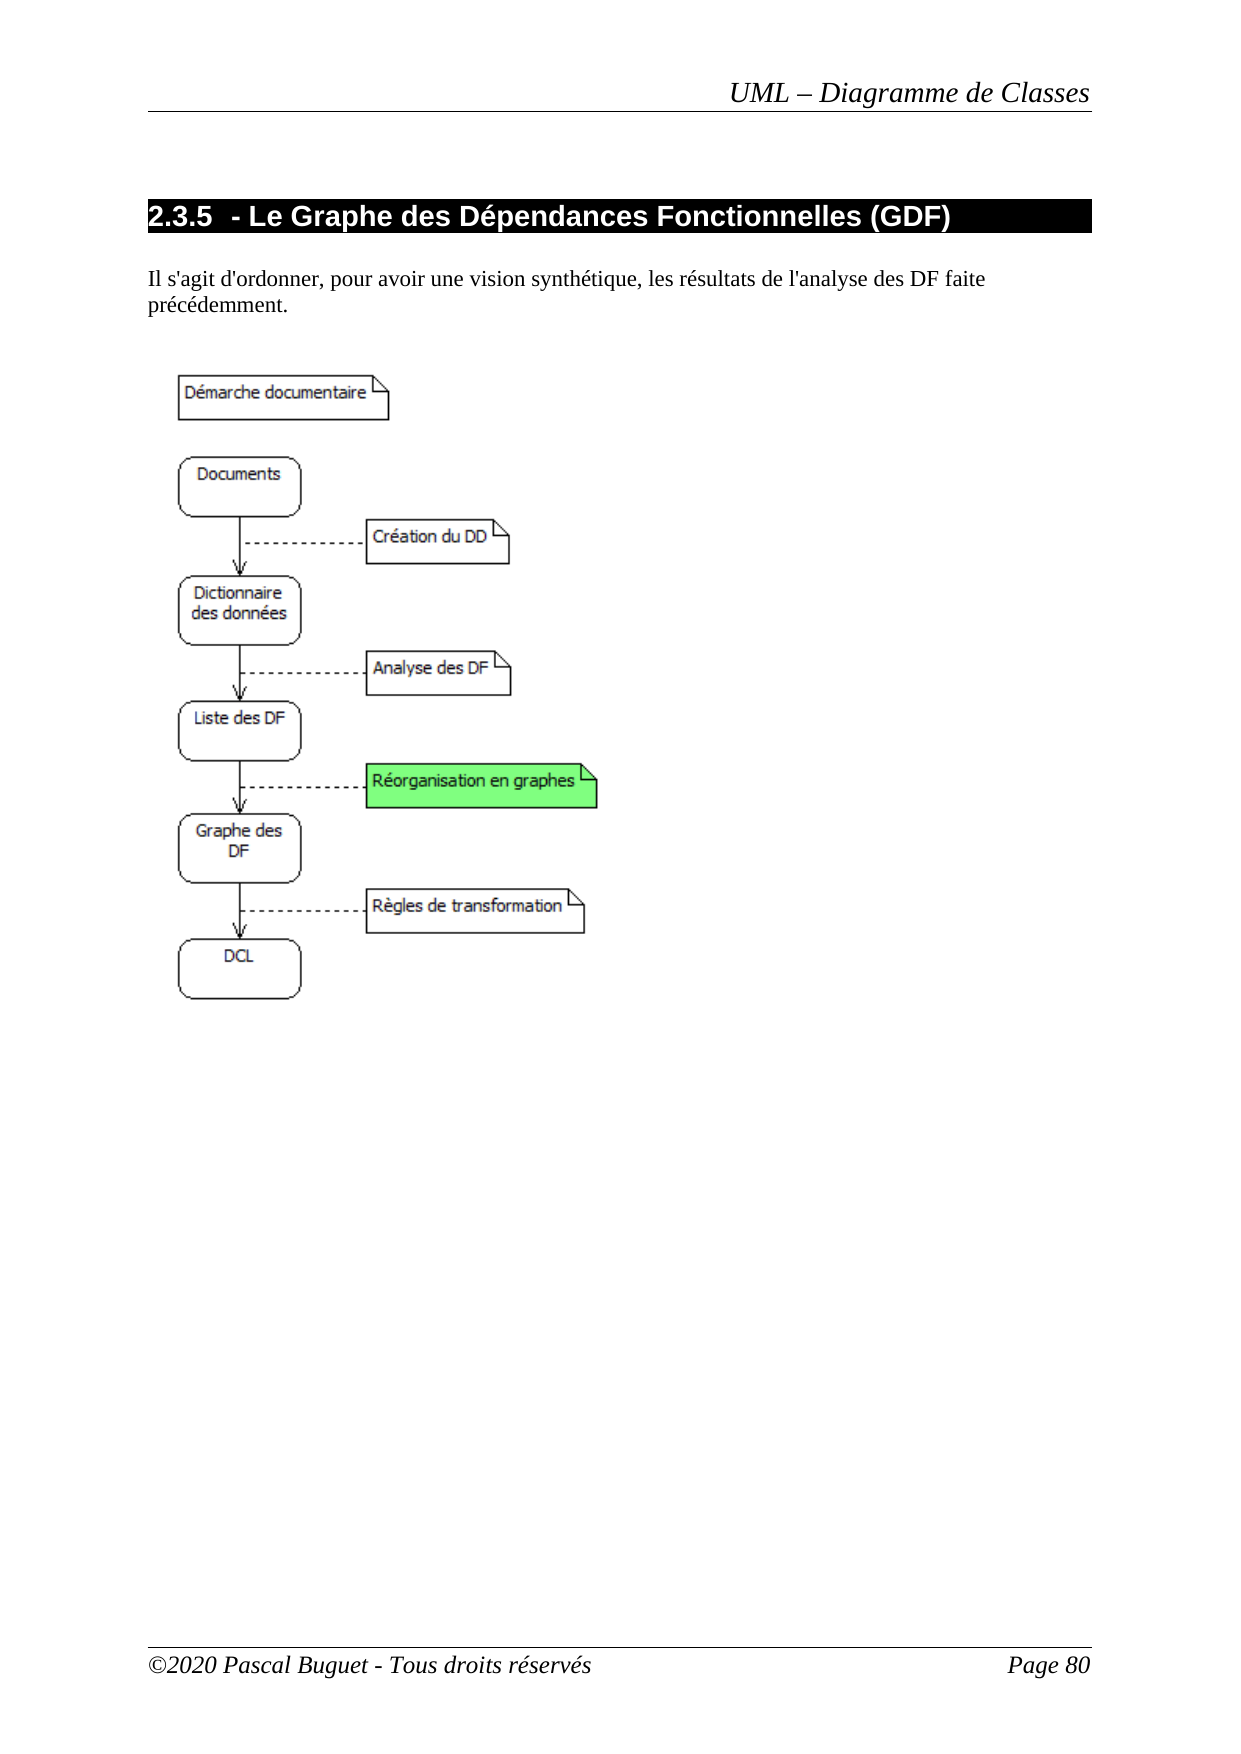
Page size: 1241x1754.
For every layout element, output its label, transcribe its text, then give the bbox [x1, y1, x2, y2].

text Il s'agit d'ordonner, pour avoir une vision synthétique, les résultats de l'analyse des DF faite précédemment. [148, 265, 1092, 318]
subtitle - Le Graphe des Dépendances Fonctionnelles (GDF) [148, 199, 1092, 233]
picture [147, 344, 629, 1031]
